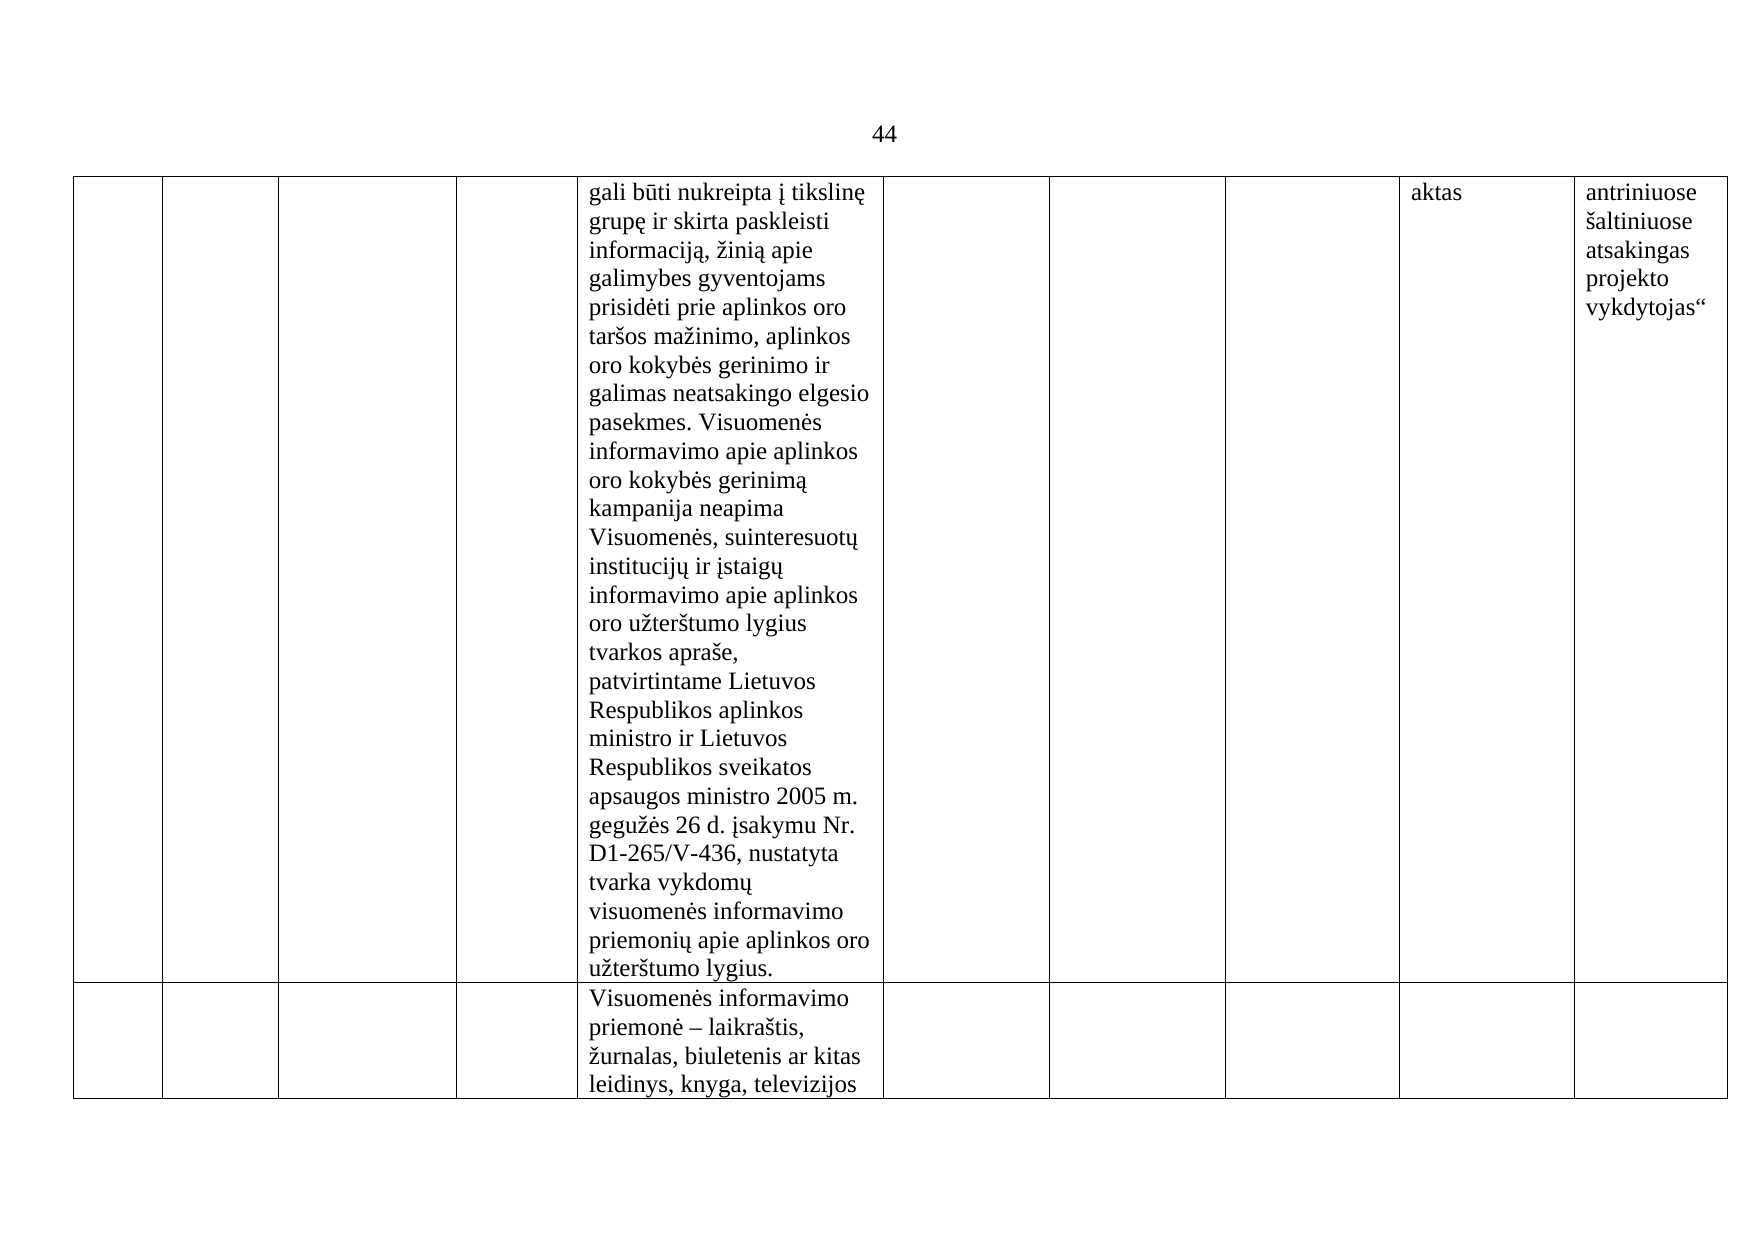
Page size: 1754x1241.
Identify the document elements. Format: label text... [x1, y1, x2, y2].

table_cell antriniuose šaltiniuose atsakingas projekto vykdytojas“ [1575, 177, 1727, 982]
table_cell Visuomenės informavimo priemonė – laikraštis, žurnalas, biuletenis ar kitas leidinys, knyga, televizijos [578, 983, 883, 1098]
table_cell [457, 177, 577, 982]
table_cell [1226, 177, 1399, 982]
table_cell [279, 177, 456, 982]
table_cell [884, 983, 1049, 1098]
table_cell [163, 177, 278, 982]
table_cell [1050, 983, 1225, 1098]
table_cell [1575, 983, 1727, 1098]
table_cell gali būti nukreipta į tikslinę grupę ir skirta paskleisti informaciją, žinią apie galimybes gyventojams prisidėti prie aplinkos oro taršos mažinimo, aplinkos oro kokybės gerinimo ir galimas neatsakingo elgesio pasekmes. Visuomenės informavimo apie aplinkos oro kokybės gerinimą kampanija neapima Visuomenės, suinteresuotų institucijų ir įstaigų informavimo apie aplinkos oro užterštumo lygius tvarkos apraše, patvirtintame Lietuvos Respublikos aplinkos ministro ir Lietuvos Respublikos sveikatos apsaugos ministro 2005 m. gegužės 26 d. įsakymu Nr. D1-265/V-436, nustatyta tvarka vykdomų visuomenės informavimo priemonių apie aplinkos oro užterštumo lygius. [578, 177, 883, 982]
table_cell [74, 177, 162, 982]
table_cell [1226, 983, 1399, 1098]
table_cell [279, 983, 456, 1098]
table_cell [74, 983, 162, 1098]
table_cell [1050, 177, 1225, 982]
table_cell [163, 983, 278, 1098]
table_cell [1400, 983, 1574, 1098]
table_cell [457, 983, 577, 1098]
table_cell aktas [1400, 177, 1574, 982]
table_cell [884, 177, 1049, 982]
